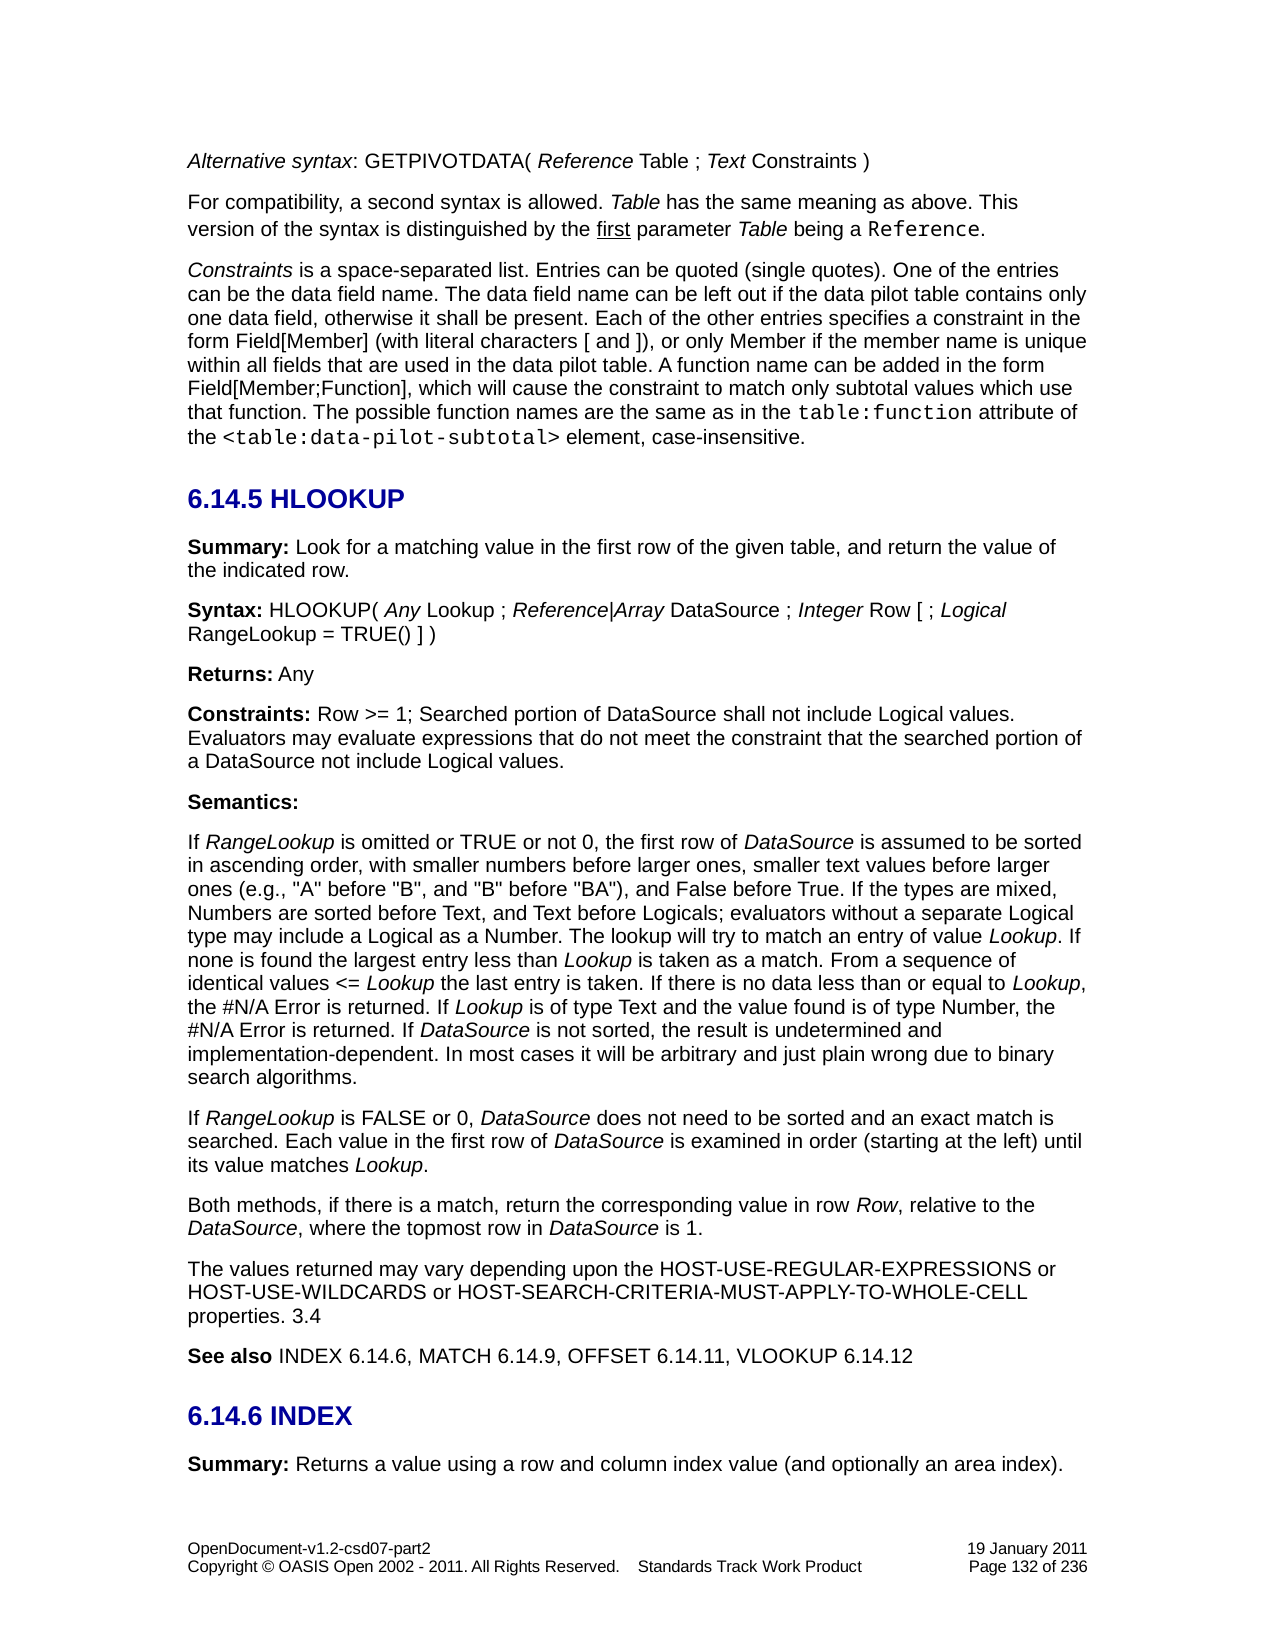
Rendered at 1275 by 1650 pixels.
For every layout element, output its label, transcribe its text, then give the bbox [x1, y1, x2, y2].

text Summary: Look for a matching value in the first row of the given table, and return the value of the indicated row. [187, 535, 1088, 582]
text Both methods, if there is a match, return the corresponding value in row Row, relative to the DataSource, where the topmost row in DataSource is 1. [187, 1193, 1088, 1240]
subtitle HLOOKUP [187, 484, 1088, 514]
text Returns: Any [187, 663, 1088, 686]
subtitle INDEX [187, 1401, 1088, 1431]
text For compatibility, a second syntax is allowed. Table has the same meaning as above. This version of the syntax is distinguished by the first parameter Table being a Reference. [187, 190, 1088, 242]
text Semantics: [187, 790, 1088, 814]
text Syntax: HLOOKUP( Any Lookup ; Reference|Array DataSource ; Integer Row [ ; Logical RangeLookup = TRUE() ] ) [187, 599, 1088, 646]
text The values returned may vary depending upon the HOST-USE-REGULAR-EXPRESSIONS or HOST-USE-WILDCARDS or HOST-SEARCH-CRITERIA-MUST-APPLY-TO-WHOLE-CELL properties. 3.4 [187, 1257, 1088, 1328]
text If RangeLookup is FALSE or 0, DataSource does not need to be sorted and an exact match is searched. Each value in the first row of DataSource is examined in order (starting at the left) until its value matches Lookup. [187, 1106, 1088, 1177]
text Constraints: Row >= 1; Searched portion of DataSource shall not include Logical values. Evaluators may evaluate expressions that do not meet the constraint that the searched portion of a DataSource not include Logical values. [187, 703, 1088, 773]
text If RangeLookup is omitted or TRUE or not 0, the first row of DataSource is assumed to be sorted in ascending order, with smaller numbers before larger ones, smaller text values before larger ones (e.g., "A" before "B", and "B" before "BA"), and False before True. If the types are mixed, Numbers are sorted before Text, and Text before Logicals; evaluators without a separate Logical type may include a Logical as a Number. The lookup will try to match an entry of value Lookup. If none is found the largest entry less than Lookup is taken as a match. From a sequence of identical values <= Lookup the last entry is taken. If there is no data less than or equal to Lookup, the #N/A Error is returned. If Lookup is of type Text and the value found is of type Number, the #N/A Error is returned. If DataSource is not sorted, the result is undetermined and implementation-dependent. In most cases it will be arbitrary and just plain wrong due to binary search algorithms. [187, 830, 1088, 1089]
text Alternative syntax: GETPIVOTDATA( Reference Table ; Text Constraints ) [187, 150, 1088, 173]
text See also INDEX 6.14.6, MATCH 6.14.9, OFFSET 6.14.11, VLOOKUP 6.14.12 [187, 1344, 1088, 1368]
text Constraints is a space-separated list. Entries can be quoted (single quotes). One of the entries can be the data field name. The data field name can be left out if the data pilot table contains only one data field, otherwise it shall be present. Each of the other entries specifies a constraint in the form Field[Member] (with literal characters [ and ]), or only Member if the member name is unique within all fields that are used in the data pilot table. A function name can be added in the form Field[Member;Function], which will cause the constraint to match only subtotal values which use that function. The possible function names are the same as in the table:function attribute of the <table:data-pilot-subtotal> element, case-insensitive. [187, 259, 1088, 451]
text Summary: Returns a value using a row and column index value (and optionally an area index). [187, 1452, 1088, 1476]
